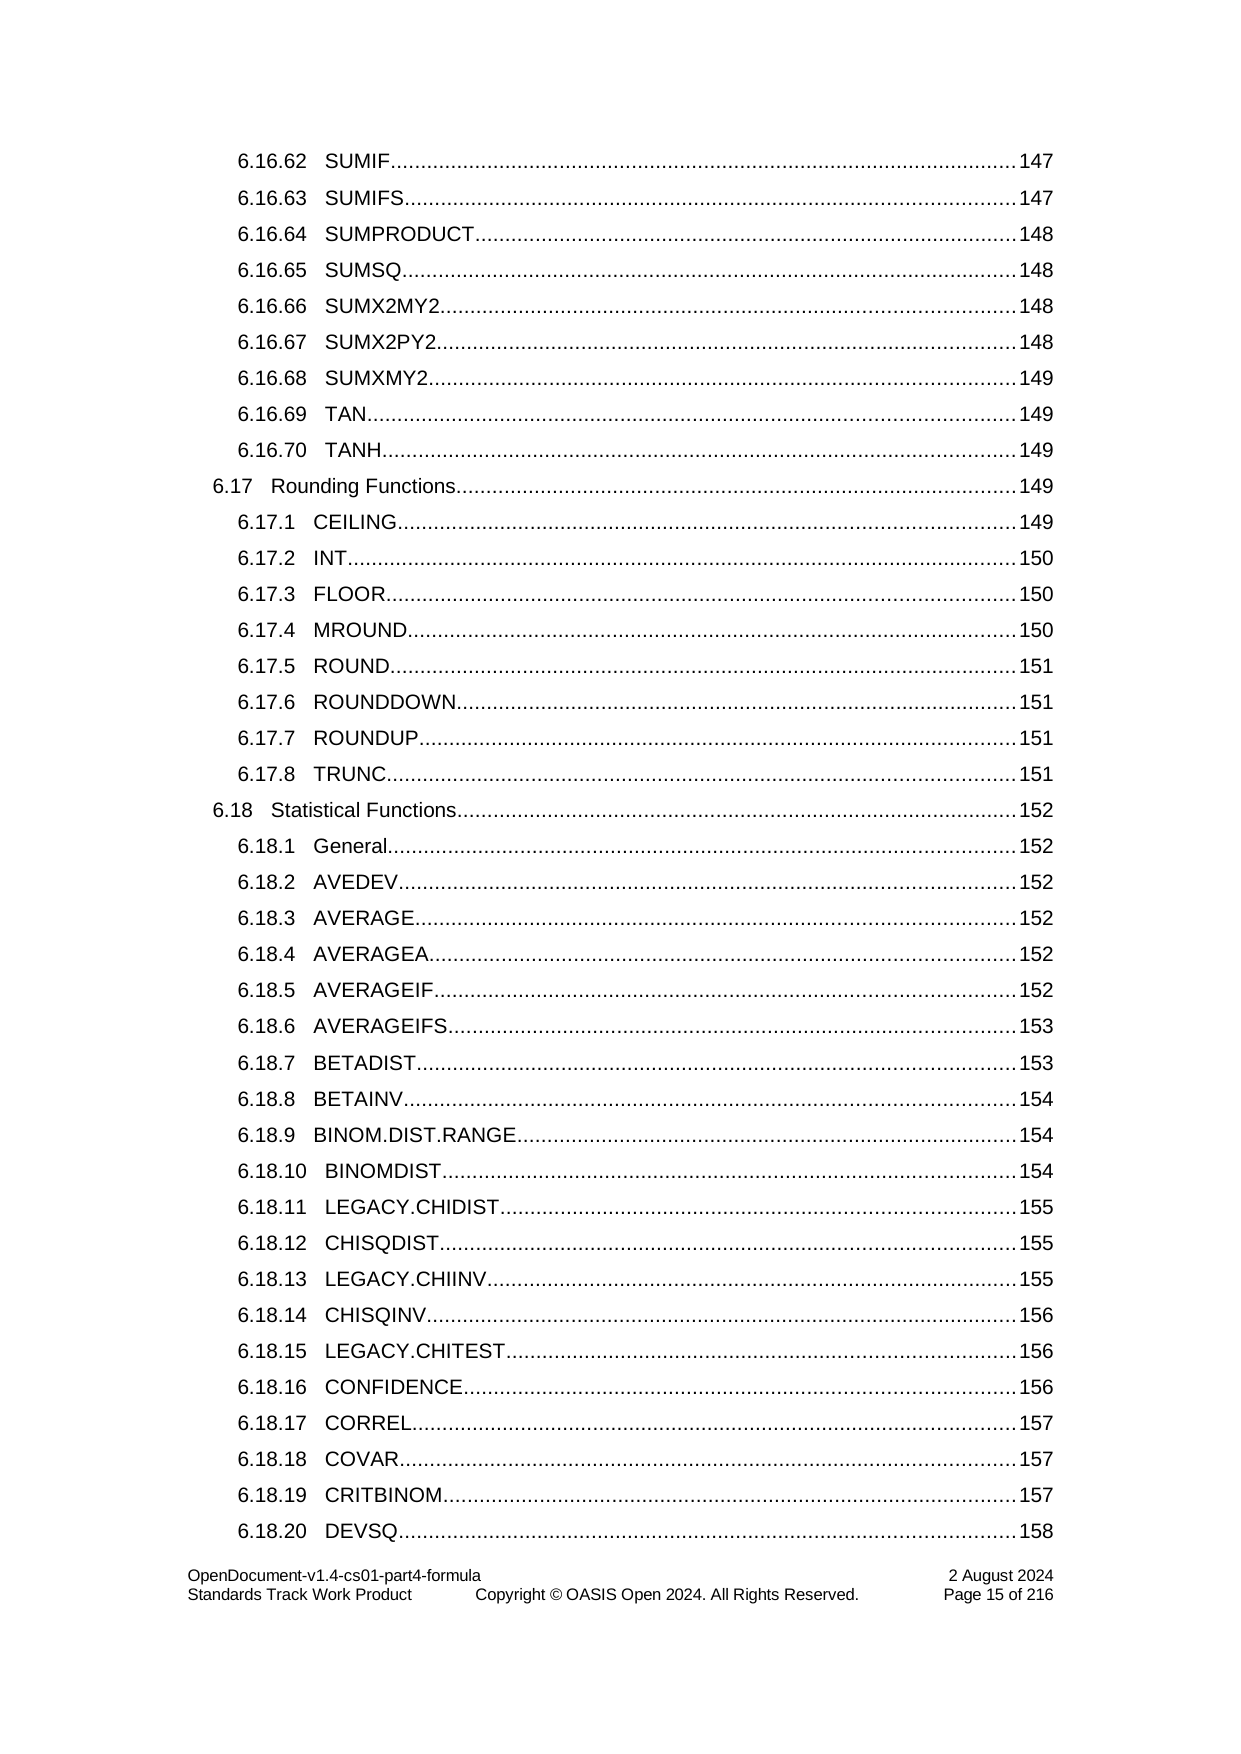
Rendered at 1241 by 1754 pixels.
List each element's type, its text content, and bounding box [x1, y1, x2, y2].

text 6.16.66 SUMX2MY2 148 [237, 294, 1053, 318]
text 6.16.63 SUMIFS 147 [237, 186, 1053, 209]
text 6.16.69 TAN 149 [237, 402, 1053, 426]
text 6.18.9 BINOM.DIST.RANGE 154 [237, 1123, 1053, 1147]
text 6.17.4 MROUND 150 [237, 618, 1053, 642]
text 6.18.8 BETAINV 154 [237, 1087, 1053, 1111]
text 6.18.19 CRITBINOM 157 [237, 1483, 1053, 1507]
text 6.18.5 AVERAGEIF 152 [237, 979, 1053, 1002]
text 6.18.10 BINOMDIST 154 [237, 1159, 1053, 1183]
text 6.18.13 LEGACY.CHIINV 155 [237, 1267, 1053, 1291]
text 6.18.15 LEGACY.CHITEST 156 [237, 1339, 1053, 1363]
text 6.18.6 AVERAGEIFS 153 [237, 1015, 1053, 1038]
text 6.18 Statistical Functions 152 [212, 799, 1053, 822]
text 6.18.7 BETADIST 153 [237, 1051, 1053, 1074]
text 6.17.5 ROUND 151 [237, 654, 1053, 678]
text 6.17.2 INT 150 [237, 546, 1053, 570]
text 6.16.62 SUMIF 147 [237, 150, 1053, 173]
text 6.18.4 AVERAGEA 152 [237, 943, 1053, 966]
text 6.16.64 SUMPRODUCT 148 [237, 222, 1053, 246]
text 6.17 Rounding Functions 149 [212, 474, 1053, 498]
text 6.17.6 ROUNDDOWN 151 [237, 691, 1053, 714]
text 6.16.65 SUMSQ 148 [237, 258, 1053, 282]
text 6.18.16 CONFIDENCE 156 [237, 1375, 1053, 1399]
text 6.17.7 ROUNDUP 151 [237, 727, 1053, 750]
text 6.16.68 SUMXMY2 149 [237, 366, 1053, 390]
text 6.18.20 DEVSQ 158 [237, 1519, 1053, 1543]
text 6.18.12 CHISQDIST 155 [237, 1231, 1053, 1255]
text 6.18.3 AVERAGE 152 [237, 907, 1053, 930]
text 6.17.1 CEILING 149 [237, 510, 1053, 534]
text 6.17.8 TRUNC 151 [237, 763, 1053, 786]
text 6.18.18 COVAR 157 [237, 1447, 1053, 1471]
text 6.18.1 General 152 [237, 835, 1053, 858]
text 6.16.67 SUMX2PY2 148 [237, 330, 1053, 354]
text 6.18.11 LEGACY.CHIDIST 155 [237, 1195, 1053, 1219]
text 6.18.14 CHISQINV 156 [237, 1303, 1053, 1327]
text 6.17.3 FLOOR 150 [237, 582, 1053, 606]
text 6.18.2 AVEDEV 152 [237, 871, 1053, 894]
text 6.18.17 CORREL 157 [237, 1411, 1053, 1435]
text 6.16.70 TANH 149 [237, 438, 1053, 462]
